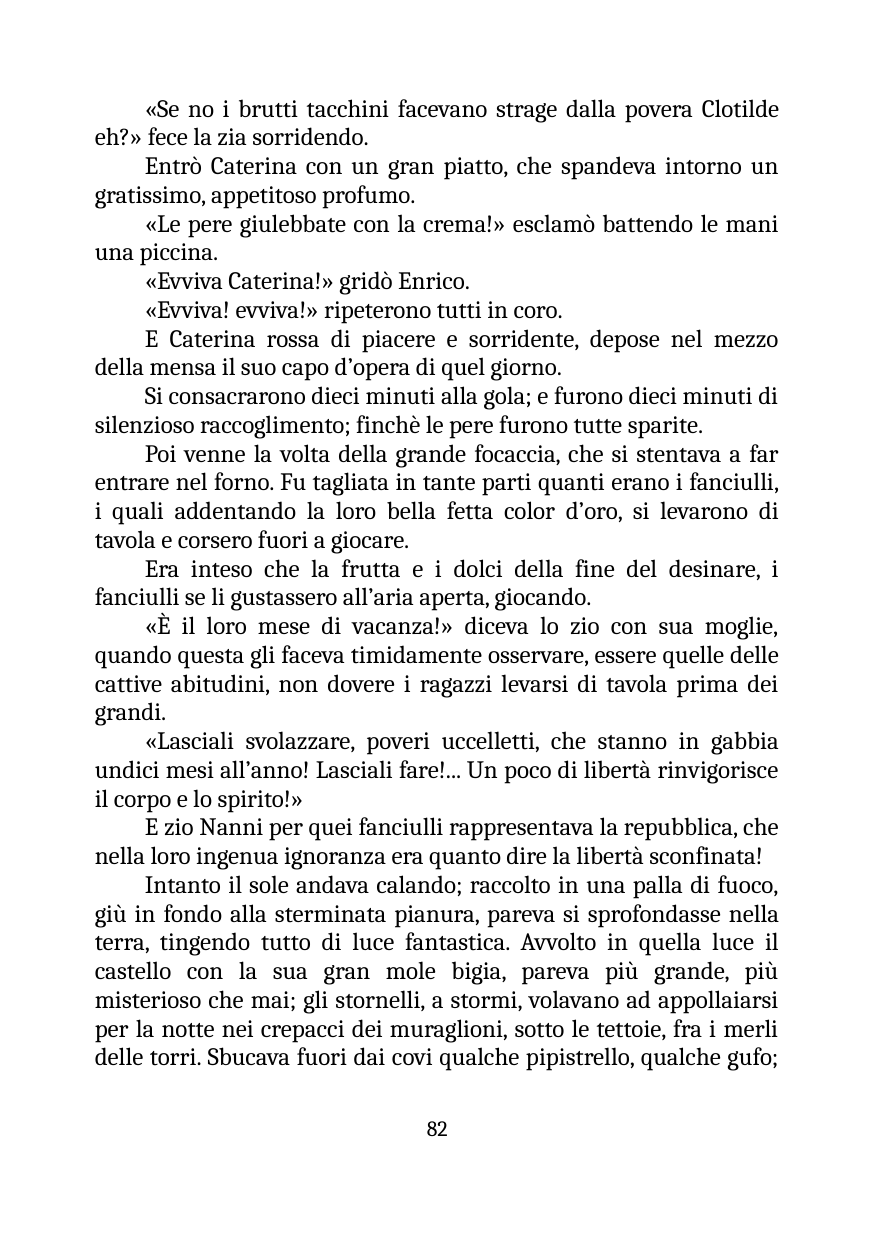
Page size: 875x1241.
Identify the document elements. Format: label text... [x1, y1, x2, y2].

text «È il loro mese di vacanza!» diceva lo zio con sua moglie, quando questa gli faceva timidamente osservare, essere quelle delle cattive abitudini, non dovere i ragazzi levarsi di tavola prima dei grandi. [94, 612, 779, 727]
text Si consacrarono dieci minuti alla gola; e furono dieci minuti di silenzioso raccoglimento; finchè le pere furono tutte sparite. [94, 382, 779, 439]
text Intanto il sole andava calando; raccolto in una palla di fuoco, giù in fondo alla sterminata pianura, pareva si sprofondasse nella terra, tingendo tutto di luce fantastica. Avvolto in quella luce il castello con la sua gran mole bigia, pareva più grande, più misterioso che mai; gli stornelli, a stormi, volavano ad appollaiarsi per la notte nei crepacci dei muraglioni, sotto le tettoie, fra i merli delle torri. Sbucava fuori dai covi qualche pipistrello, qualche gufo; [94, 871, 779, 1072]
text Era inteso che la frutta e i dolci della fine del desinare, i fanciulli se li gustassero all’aria aperta, giocando. [94, 554, 779, 612]
text «Evviva Caterina!» gridò Enrico. [94, 267, 779, 296]
text E Caterina rossa di piacere e sorridente, depose nel mezzo della mensa il suo capo d’opera di quel giorno. [94, 324, 779, 382]
text «Evviva! evviva!» ripeterono tutti in coro. [94, 296, 779, 324]
text «Lasciali svolazzare, poveri uccelletti, che stanno in gabbia undici mesi all’anno! Lasciali fare!... Un poco di libertà rinvigorisce il corpo e lo spirito!» [94, 727, 779, 813]
text Poi venne la volta della grande focaccia, che si stentava a far entrare nel forno. Fu tagliata in tante parti quanti erano i fanciulli, i quali addentando la loro bella fetta color d’oro, si levarono di tavola e corsero fuori a giocare. [94, 439, 779, 554]
text «Le pere giulebbate con la crema!» esclamò battendo le mani una piccina. [94, 209, 779, 267]
text «Se no i brutti tacchini facevano strage dalla povera Clotilde eh?» fece la zia sorridendo. [94, 94, 779, 152]
text Entrò Caterina con un gran piatto, che spandeva intorno un gratissimo, appetitoso profumo. [94, 152, 779, 209]
text E zio Nanni per quei fanciulli rappresentava la repubblica, che nella loro ingenua ignoranza era quanto dire la libertà sconfinata! [94, 813, 779, 871]
